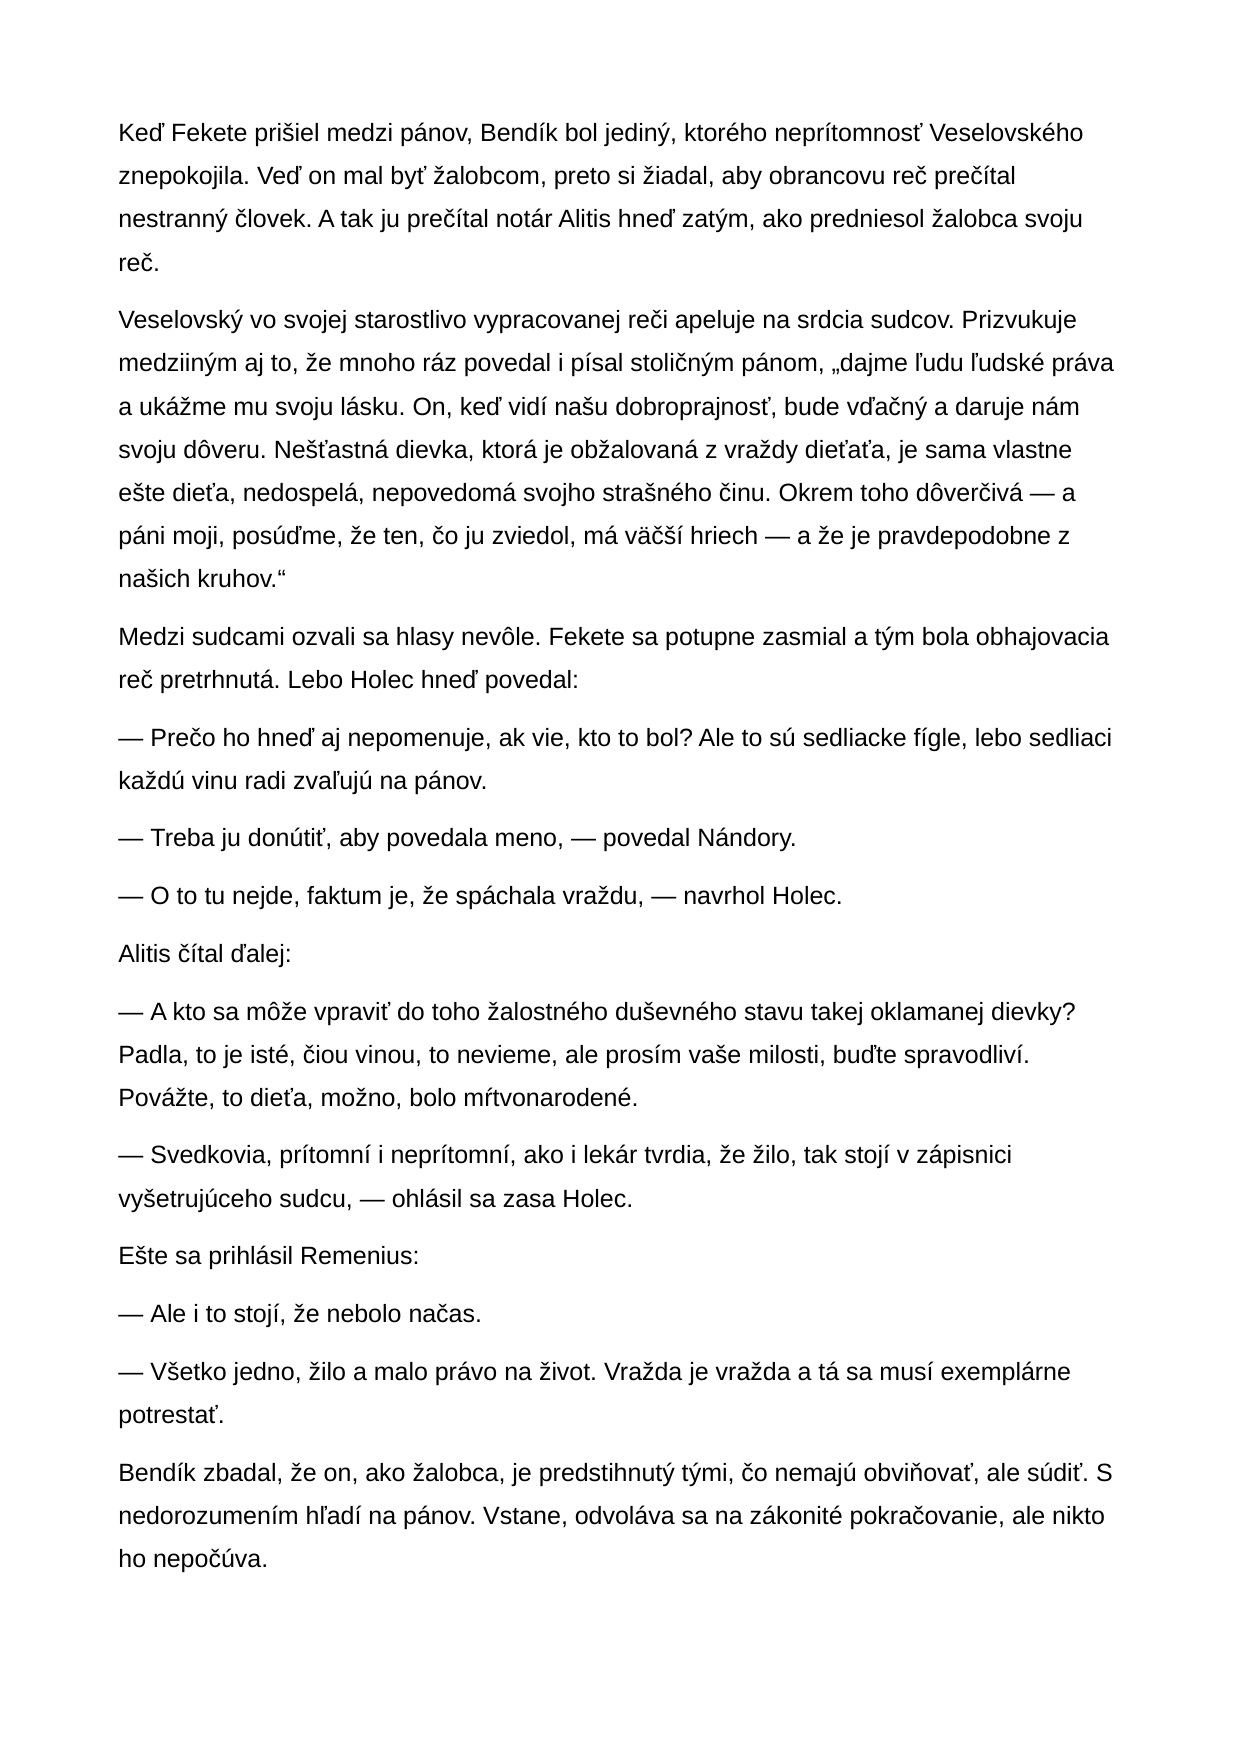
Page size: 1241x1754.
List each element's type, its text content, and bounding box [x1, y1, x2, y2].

text Ešte sa prihlásil Remenius: [118, 1241, 1122, 1270]
text Medzi sudcami ozvali sa hlasy nevôle. Fekete sa potupne zasmial a tým bola obhajovacia reč pretrhnutá. Lebo Holec hneď povedal: [118, 622, 1122, 693]
text — Prečo ho hneď aj nepomenuje, ak vie, kto to bol? Ale to sú sedliacke fígle, lebo sedliaci každú vinu radi zvaľujú na pánov. [118, 722, 1122, 794]
text — A kto sa môže vpraviť do toho žalostného duševného stavu takej oklamanej dievky? Padla, to je isté, čiou vinou, to nevieme, ale prosím vaše milosti, buďte spravodliví. Povážte, to dieťa, možno, bolo mŕtvonarodené. [118, 996, 1122, 1111]
text Keď Fekete prišiel medzi pánov, Bendík bol jediný, ktorého neprítomnosť Veselovského znepokojila. Veď on mal byť žalobcom, preto si žiadal, aby obrancovu reč prečítal nestranný človek. A tak ju prečítal notár Alitis hneď zatým, ako predniesol žalobca svoju reč. [118, 118, 1122, 276]
text Veselovský vo svojej starostlivo vypracovanej reči apeluje na srdcia sudcov. Prizvukuje medziiným aj to, že mnoho ráz povedal i písal stoličným pánom, „dajme ľudu ľudské práva a ukážme mu svoju lásku. On, keď vidí našu dobroprajnosť, bude vďačný a daruje nám svoju dôveru. Nešťastná dievka, ktorá je obžalovaná z vraždy dieťaťa, je sama vlastne ešte dieťa, nedospelá, nepovedomá svojho strašného činu. Okrem toho dôverčivá — a páni moji, posúďme, že ten, čo ju zviedol, má väčší hriech — a že je pravdepodobne z našich kruhov.“ [118, 305, 1122, 593]
text Alitis čítal ďalej: [118, 939, 1122, 967]
text — Svedkovia, prítomní i neprítomní, ako i lekár tvrdia, že žilo, tak stojí v zápisnici vyšetrujúceho sudcu, — ohlásil sa zasa Holec. [118, 1140, 1122, 1212]
text — O to tu nejde, faktum je, že spáchala vraždu, — navrhol Holec. [118, 881, 1122, 910]
text Bendík zbadal, že on, ako žalobca, je predstihnutý tými, čo nemajú obviňovať, ale súdiť. S nedorozumením hľadí na pánov. Vstane, odvoláva sa na zákonité pokračovanie, ale nikto ho nepočúva. [118, 1457, 1122, 1572]
text — Ale i to stojí, že nebolo načas. [118, 1299, 1122, 1328]
text — Treba ju donútiť, aby povedala meno, — povedal Nándory. [118, 823, 1122, 852]
text — Všetko jedno, žilo a malo právo na život. Vražda je vražda a tá sa musí exemplárne potrestať. [118, 1357, 1122, 1428]
